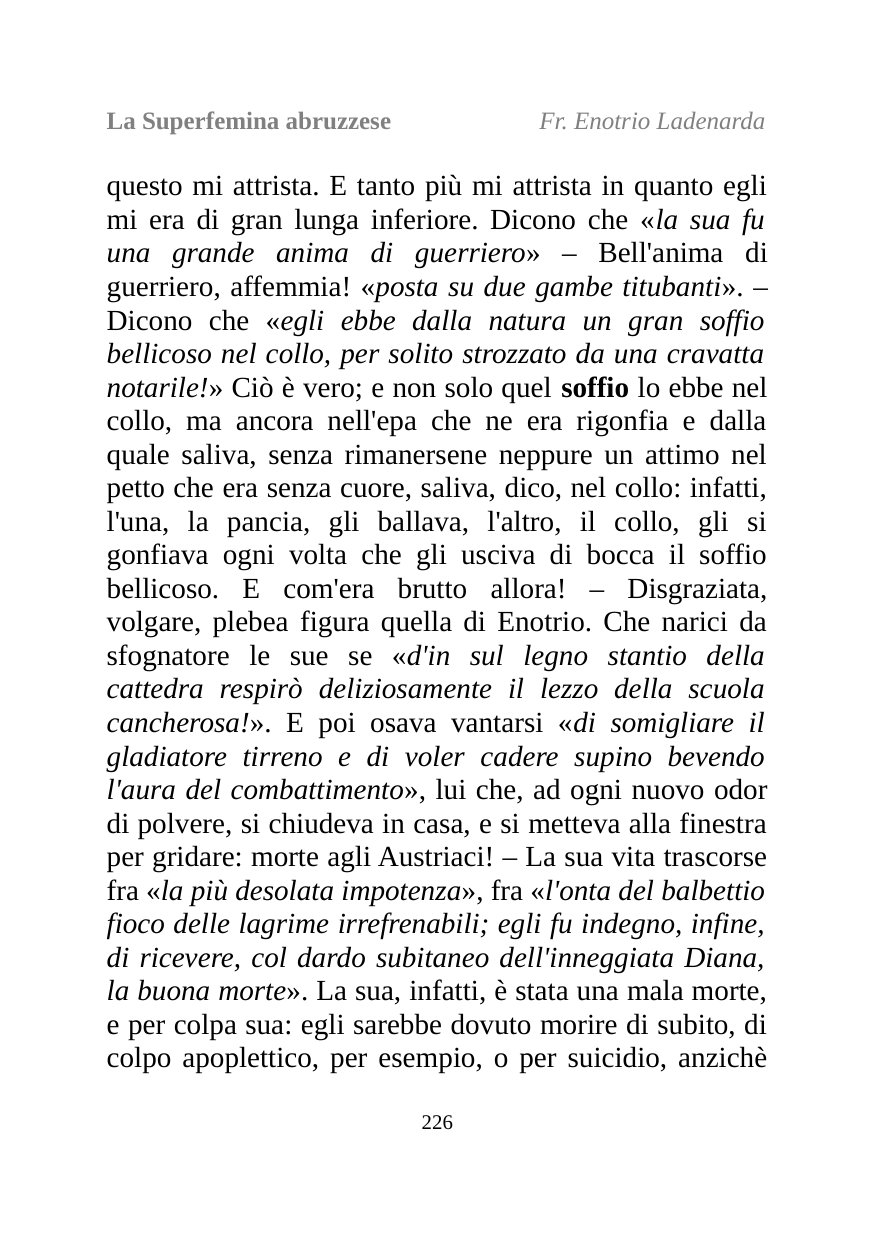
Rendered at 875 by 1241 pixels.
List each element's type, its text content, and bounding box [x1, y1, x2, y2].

text questo mi attrista. E tanto più mi attrista in quanto egli mi era di gran lunga inferiore. Dicono che «la sua fu una grande anima di guerriero» – Bell'anima di guerriero, affemmia! «posta su due gambe titubanti». – Dicono che «egli ebbe dalla natura un gran soffio bellicoso nel collo, per solito strozzato da una cravatta notarile!» Ciò è vero; e non solo quel soffio lo ebbe nel collo, ma ancora nell'epa che ne era rigonfia e dalla quale saliva, senza rimanersene neppure un attimo nel petto che era senza cuore, saliva, dico, nel collo: infatti, l'una, la pancia, gli ballava, l'altro, il collo, gli si gonfiava ogni volta che gli usciva di bocca il soffio bellicoso. E com'era brutto allora! – Disgraziata, volgare, plebea figura quella di Enotrio. Che narici da sfognatore le sue se «d'in sul legno stantio della cattedra respirò deliziosamente il lezzo della scuola cancherosa!». E poi osava vantarsi «di somigliare il gladiatore tirreno e di voler cadere supino bevendo l'aura del combattimento», lui che, ad ogni nuovo odor di polvere, si chiudeva in casa, e si metteva alla finestra per gridare: morte agli Austriaci! – La sua vita trascorse fra «la più desolata impotenza», fra «l'onta del balbettio fioco delle lagrime irrefrenabili; egli fu indegno, infine, di ricevere, col dardo subitaneo dell'inneggiata Diana, la buona morte». La sua, infatti, è stata una mala morte, e per colpa sua: egli sarebbe dovuto morire di subito, di colpo apoplettico, per esempio, o per suicidio, anzichè [106, 168, 768, 1074]
